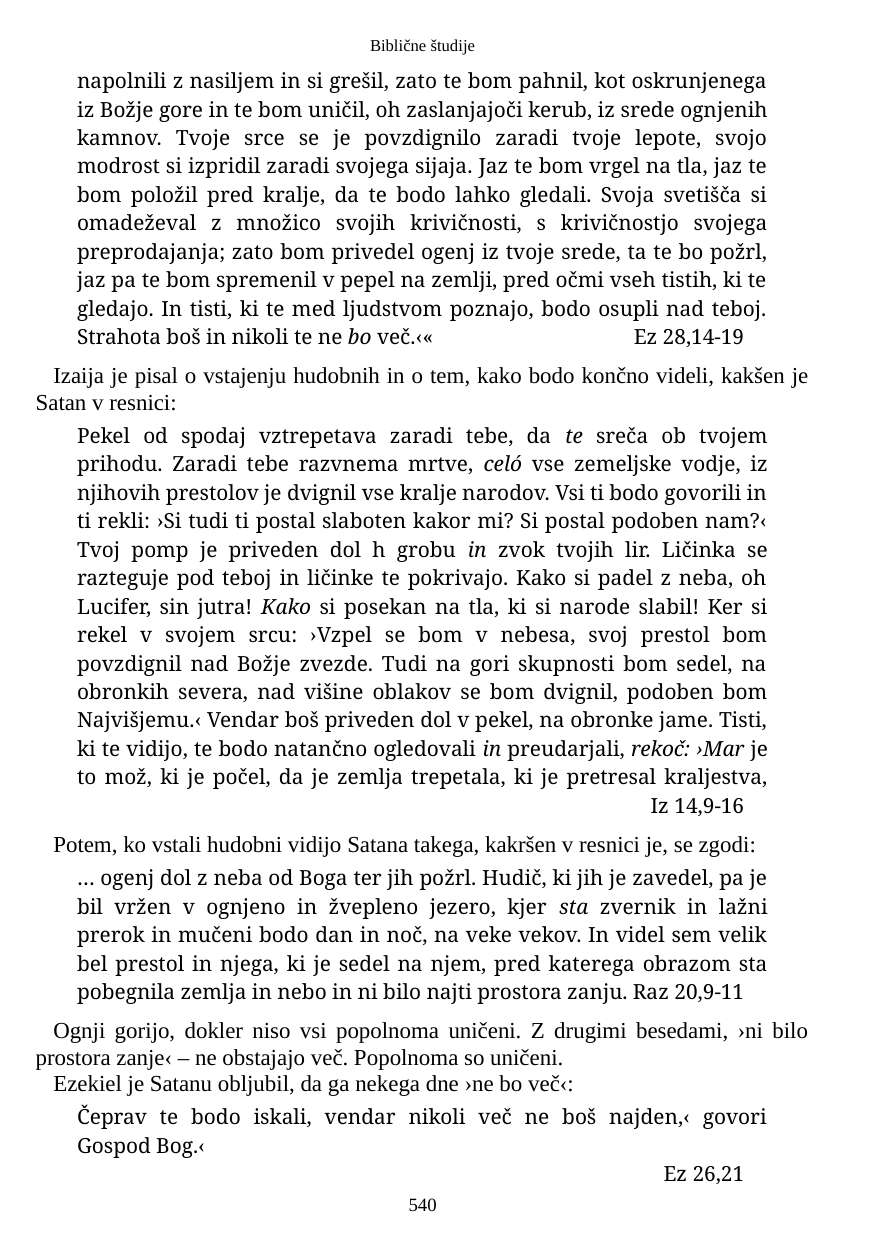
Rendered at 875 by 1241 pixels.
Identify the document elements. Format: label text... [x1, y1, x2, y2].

text Pekel od spodaj vztrepetava zaradi tebe, da te sreča ob tvojem prihodu. Zaradi tebe razvnema mrtve, celó vse zemeljske vodje, iz njihovih prestolov je dvignil vse kralje narodov. Vsi ti bodo govorili in ti rekli: ›Si tudi ti postal slaboten kakor mi? Si postal podoben nam?‹ Tvoj pomp je priveden dol h grobu in zvok tvojih lir. Ličinka se razteguje pod teboj in ličinke te pokrivajo. Kako si padel z neba, oh Lucifer, sin jutra! Kako si posekan na tla, ki si narode slabil! Ker si rekel v svojem srcu: ›Vzpel se bom v nebesa, svoj prestol bom povzdignil nad Božje zvezde. Tudi na gori skupnosti bom sedel, na obronkih severa, nad višine oblakov se bom dvignil, podoben bom Najvišjemu.‹ Vendar boš priveden dol v pekel, na obronke jame. Tisti, ki te vidijo, te bodo natančno ogledovali in preudarjali, rekoč: ›Mar je to mož, ki je počel, da je zemlja trepetala, ki je pretresal kraljestva, Iz 14,9-16 [77, 421, 768, 819]
text … ogenj dol z neba od Boga ter jih požrl. Hudič, ki jih je zavedel, pa je bil vržen v ognjeno in žvepleno jezero, kjer sta zvernik in lažni prerok in mučeni bodo dan in noč, na veke vekov. In videl sem velik bel prestol in njega, ki je sedel na njem, pred katerega obrazom sta pobegnila zemlja in nebo in ni bilo najti prostora zanju. Raz 20,9-11 [77, 863, 768, 1006]
text Potem, ko vstali hudobni vidijo Satana takega, kakršen v resnici je, se zgodi: [35, 831, 809, 857]
text Izaija je pisal o vstajenju hudobnih in o tem, kako bodo končno videli, kakšen je Satan v resnici: [35, 362, 809, 415]
text Ezekiel je Satanu obljubil, da ga nekega dne ›ne bo več‹: [35, 1070, 809, 1096]
text Ognji gorijo, dokler niso vsi popolnoma uničeni. Z drugimi besedami, ›ni bilo prostora zanje‹ – ne obstajajo več. Popolnoma so uničeni. [35, 1017, 809, 1070]
text Čeprav te bodo iskali, vendar nikoli več ne boš najden,‹ govori Gospod Bog.‹ Ez 26,21 [77, 1102, 768, 1188]
text napolnili z nasiljem in si grešil, zato te bom pahnil, kot oskrunjenega iz Božje gore in te bom uničil, oh zaslanjajoči kerub, iz srede ognjenih kamnov. Tvoje srce se je povzdignilo zaradi tvoje lepote, svojo modrost si izpridil zaradi svojega sijaja. Jaz te bom vrgel na tla, jaz te bom položil pred kralje, da te bodo lahko gledali. Svoja svetišča si omadeževal z množico svojih krivičnosti, s krivičnostjo svojega preprodajanja; zato bom privedel ogenj iz tvoje srede, ta te bo požrl, jaz pa te bom spremenil v pepel na zemlji, pred očmi vseh tistih, ki te gledajo. In tisti, ki te med ljudstvom poznajo, bodo osupli nad teboj. Strahota boš in nikoli te ne bo več.‹« Ez 28,14-19 [77, 66, 768, 351]
